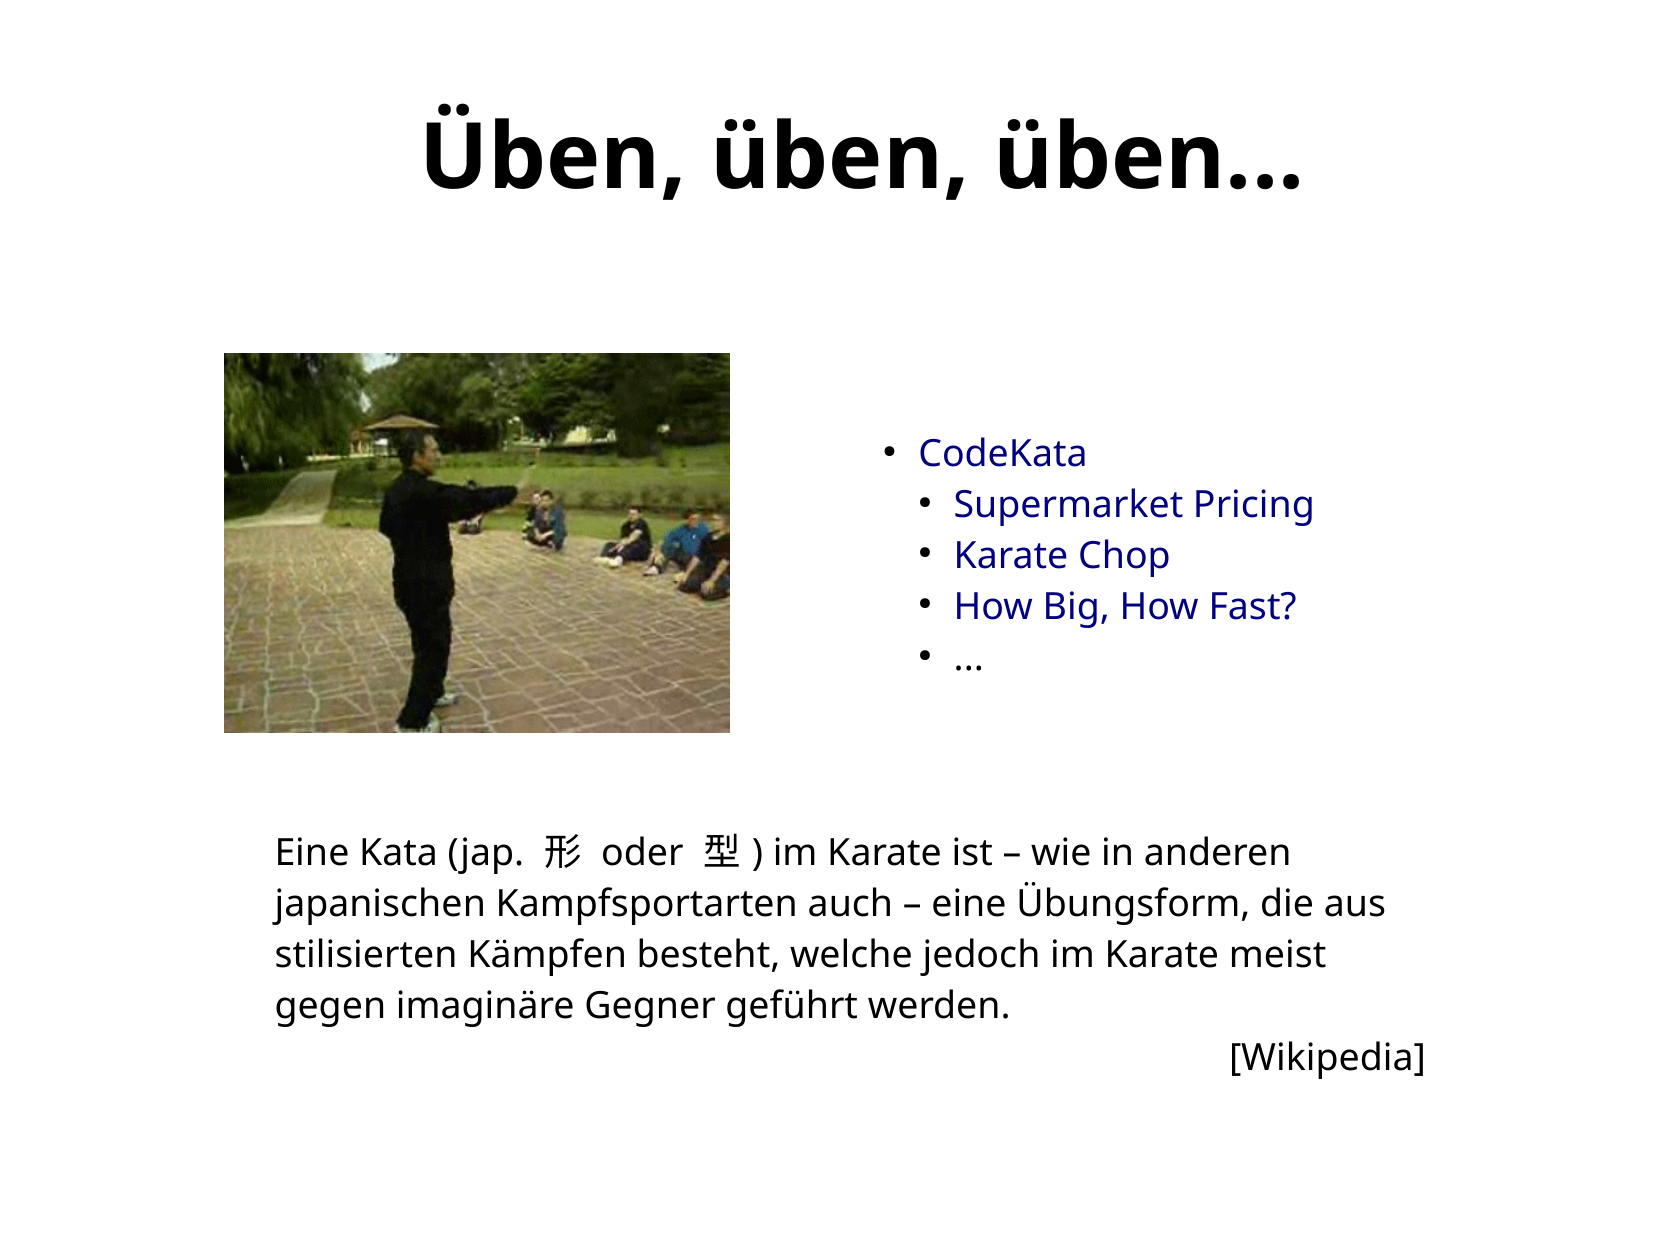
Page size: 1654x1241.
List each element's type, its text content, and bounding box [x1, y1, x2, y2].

text_box CodeKata Supermarket Pricing Karate Chop How Big, How Fast? ... [868, 419, 1447, 671]
title Üben, üben, üben... [82, 49, 1571, 257]
picture [224, 353, 730, 733]
text_box Eine Kata (jap. 形 oder 型) im Karate ist – wie in anderen japanischen Kampfsportarten auch – eine Übungsform, die aus stilisierten Kämpfen besteht, welche jedoch im Karate meist gegen imaginäre Gegner geführt werden. [Wikipedia] [259, 814, 1441, 1117]
